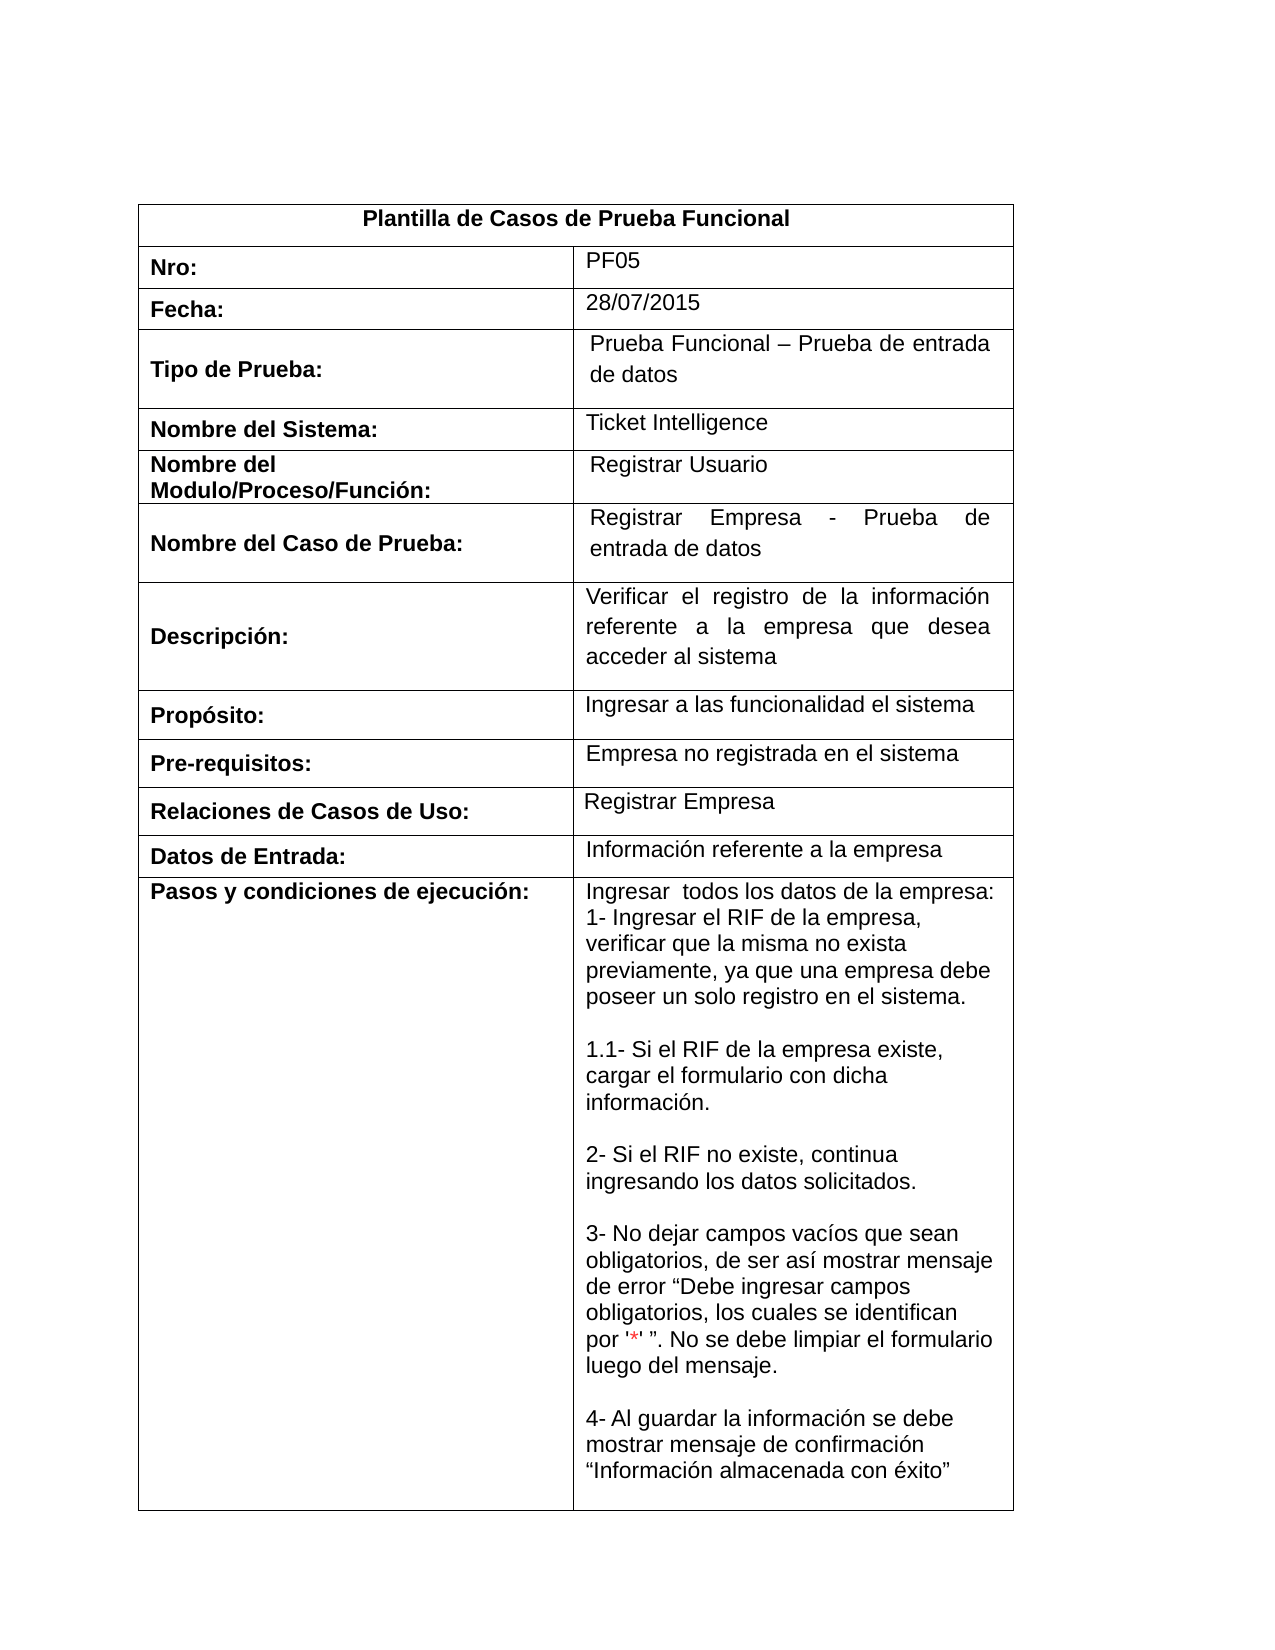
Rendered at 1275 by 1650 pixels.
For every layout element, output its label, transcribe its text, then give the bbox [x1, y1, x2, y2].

table_cell Propósito: [139, 691, 573, 738]
table_cell Relaciones de Casos de Uso: [139, 788, 573, 835]
table_cell Nro: [139, 247, 573, 288]
table_cell Descripción: [139, 583, 573, 690]
table_cell Ingresar todos los datos de la empresa: 1- Ingresar el RIF de la empresa, verificar que la misma no exista previamente, ya que una empresa debe poseer un solo registro en el sistema. 1.1- Si el RIF de la empresa existe, cargar el formulario con dicha información. 2- Si el RIF no existe, continua ingresando los datos solicitados. 3- No dejar campos vacíos que sean obligatorios, de ser así mostrar mensaje de error “Debe ingresar campos obligatorios, los cuales se identifican por '*' ”. No se debe limpiar el formulario luego del mensaje. 4- Al guardar la información se debe mostrar mensaje de confirmación “Información almacenada con éxito” [574, 878, 1013, 1510]
table_cell 28/07/2015 [574, 289, 1013, 329]
table_cell Prueba Funcional – Prueba de entrada de datos [574, 330, 1013, 408]
table_cell Nombre del Sistema: [139, 409, 573, 449]
table_cell Datos de Entrada: [139, 836, 573, 877]
table_cell Nombre del Modulo/Proceso/Función: [139, 451, 573, 503]
table_cell Registrar Empresa - Prueba de entrada de datos [574, 504, 1013, 582]
table_cell Fecha: [139, 289, 573, 329]
table_cell Tipo de Prueba: [139, 330, 573, 408]
table_cell Registrar Empresa [574, 788, 1013, 835]
table_cell Registrar Usuario [574, 451, 1013, 503]
table_cell Ticket Intelligence [574, 409, 1013, 449]
table_cell Pasos y condiciones de ejecución: [139, 878, 573, 1510]
table_cell PF05 [574, 247, 1013, 288]
table_cell Ingresar a las funcionalidad el sistema [574, 691, 1013, 738]
table_header Plantilla de Casos de Prueba Funcional [139, 205, 1013, 246]
table_cell Verificar el registro de la información referente a la empresa que desea acceder al sistema [574, 583, 1013, 690]
table_cell Información referente a la empresa [574, 836, 1013, 877]
table_cell Pre-requisitos: [139, 740, 573, 787]
table_cell Empresa no registrada en el sistema [574, 740, 1013, 787]
table_cell Nombre del Caso de Prueba: [139, 504, 573, 582]
